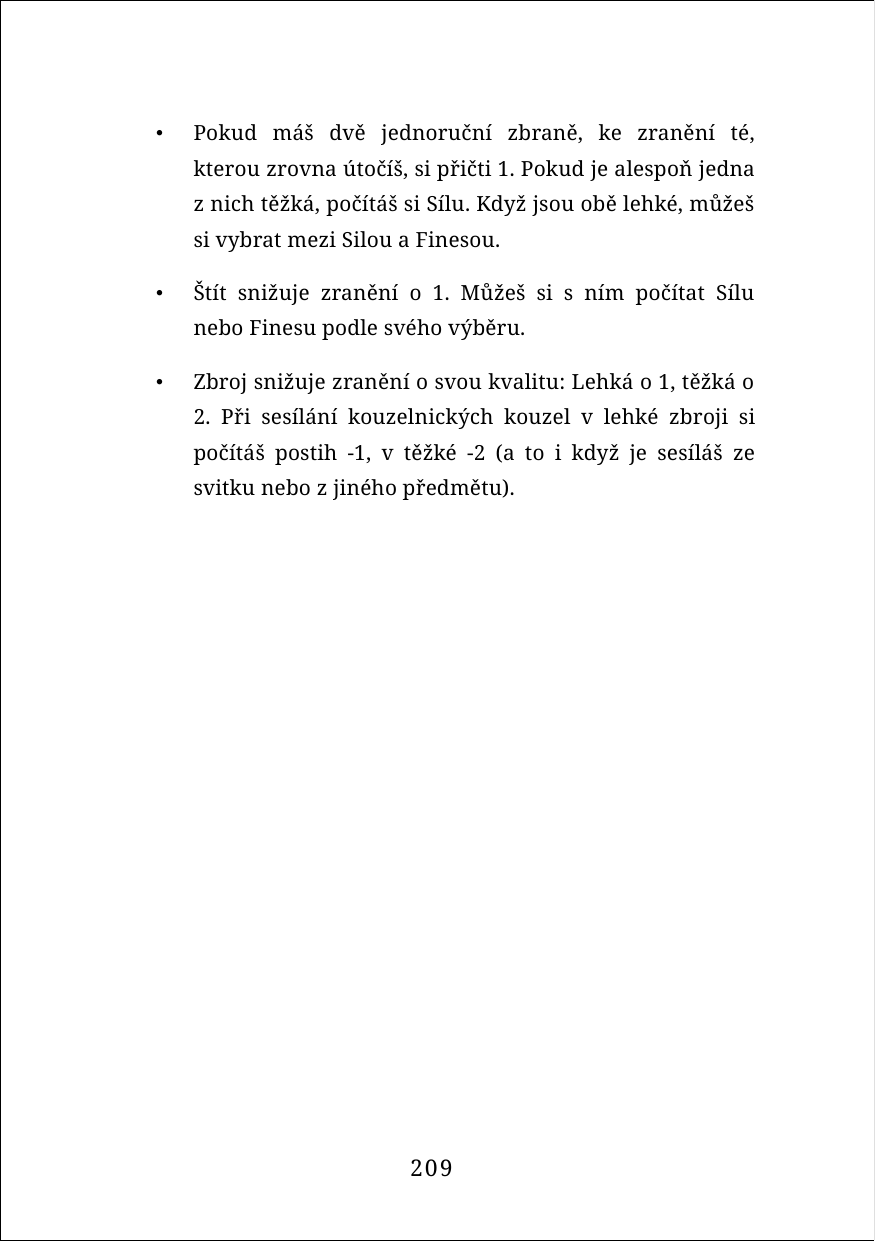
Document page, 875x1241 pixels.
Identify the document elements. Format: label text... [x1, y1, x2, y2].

list Zbroj snižuje zranění o svou kvalitu: Lehká o 1, těžká o 2. Při sesílání kouzelnických kouzel v lehké zbroji si počítáš postih -1, v těžké -2 (a to i když je sesíláš ze svitku nebo z jiného předmětu). [156, 367, 756, 502]
list Štít snižuje zranění o 1. Můžeš si s ním počítat Sílu nebo Finesu podle svého výběru. [156, 278, 756, 342]
list Pokud máš dvě jednoruční zbraně, ke zranění té, kterou zrovna útočíš, si přičti 1. Pokud je alespoň jedna z nich těžká, počítáš si Sílu. Když jsou obě lehké, můžeš si vybrat mezi Silou a Finesou. [156, 118, 756, 253]
